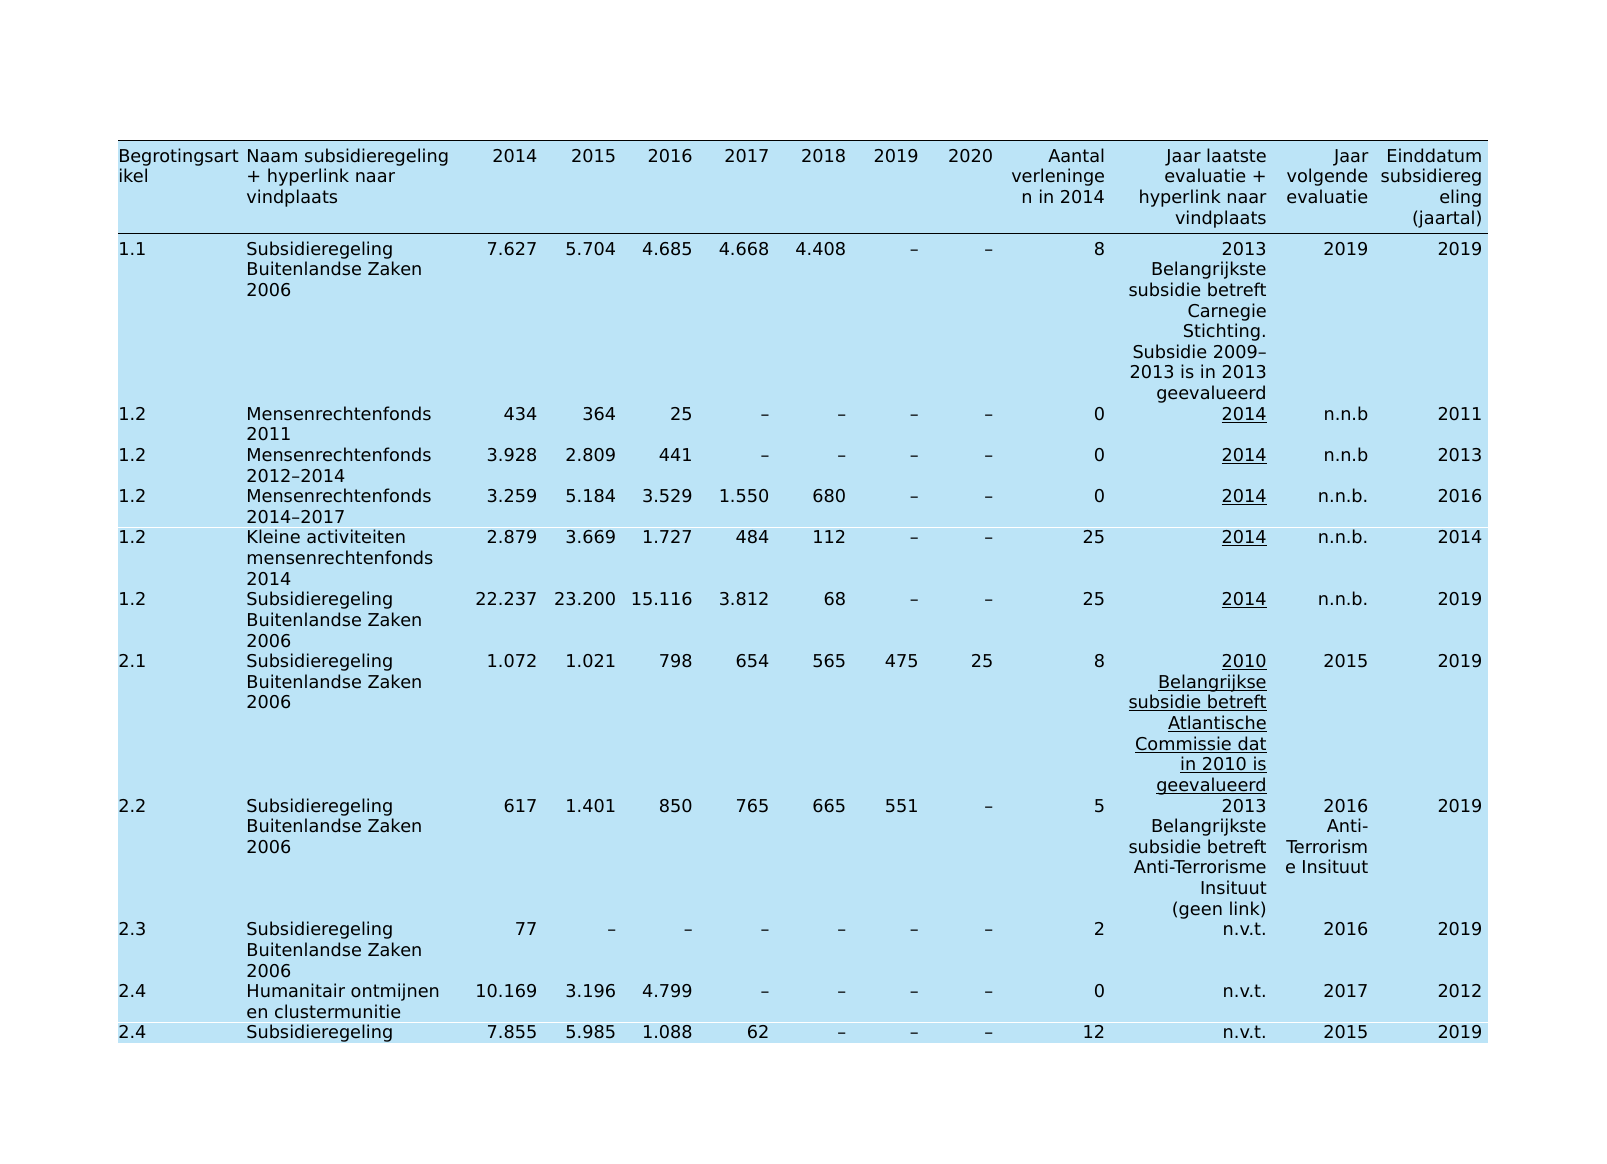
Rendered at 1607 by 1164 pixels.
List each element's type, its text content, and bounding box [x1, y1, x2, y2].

table_cell – [775, 919, 852, 981]
table_cell – [775, 981, 852, 1022]
table_cell n.n.b [1273, 404, 1374, 445]
table_cell Kleine activiteiten mensenrechtenfonds 2014 [240, 528, 462, 589]
table_cell 2014 [1111, 486, 1272, 527]
table_cell 5.985 [543, 1023, 622, 1043]
table_cell – [543, 919, 622, 981]
table_cell – [852, 589, 924, 651]
table_cell 1.550 [698, 486, 775, 527]
table_cell 2010 Belangrijkse subsidie betreft Atlantische Commissie dat in 2010 is geevalueerd [1111, 651, 1272, 796]
table_cell Humanitair ontmijnen en clustermunitie [240, 981, 462, 1022]
table_cell 2.3 [118, 919, 240, 981]
table_cell – [698, 981, 775, 1022]
table_header 2020 [924, 141, 999, 233]
table_cell 2014 [1111, 528, 1272, 589]
table_cell 2019 [1374, 651, 1488, 796]
table_cell 4.799 [622, 981, 698, 1022]
table_cell – [924, 404, 999, 445]
table_header 2018 [775, 141, 852, 233]
table_cell 1.088 [622, 1023, 698, 1043]
table_header 2019 [852, 141, 924, 233]
table_cell – [775, 445, 852, 486]
table_cell – [698, 919, 775, 981]
table_header 2015 [543, 141, 622, 233]
table_cell Mensenrechtenfonds 2012–2014 [240, 445, 462, 486]
table_cell 23.200 [543, 589, 622, 651]
table_cell – [852, 234, 924, 404]
table_header 2016 [622, 141, 698, 233]
table_header Naam subsidieregeling + hyperlink naar vindplaats [240, 141, 462, 233]
table_cell – [775, 404, 852, 445]
table_cell Subsidieregeling Buitenlandse Zaken 2006 [240, 234, 462, 404]
table_cell 7.627 [462, 234, 543, 404]
table_cell – [924, 528, 999, 589]
table_cell 2.1 [118, 651, 240, 796]
table_cell 565 [775, 651, 852, 796]
table_cell 25 [924, 651, 999, 796]
table_cell 12 [999, 1023, 1111, 1043]
table_cell 1.072 [462, 651, 543, 796]
table_cell Mensenrechtenfonds 2014–2017 [240, 486, 462, 527]
table_cell 5.704 [543, 234, 622, 404]
table_cell 5 [999, 796, 1111, 919]
table_cell 765 [698, 796, 775, 919]
table_cell 2014 [1374, 528, 1488, 589]
table_cell 2.4 [118, 981, 240, 1022]
table_cell 2014 [1111, 404, 1272, 445]
table_cell 680 [775, 486, 852, 527]
table_cell 441 [622, 445, 698, 486]
table_cell 10.169 [462, 981, 543, 1022]
table_cell Mensenrechtenfonds 2011 [240, 404, 462, 445]
table_cell 2012 [1374, 981, 1488, 1022]
table_cell 25 [999, 589, 1111, 651]
table_cell 62 [698, 1023, 775, 1043]
table_cell 850 [622, 796, 698, 919]
table_header 2017 [698, 141, 775, 233]
table_cell 2019 [1374, 1023, 1488, 1043]
table_cell – [698, 404, 775, 445]
table_cell 3.529 [622, 486, 698, 527]
table_cell – [924, 445, 999, 486]
table_cell – [852, 445, 924, 486]
table_cell 2013 Belangrijkste subsidie betreft Carnegie Stichting. Subsidie 2009–2013 is in 2013 geevalueerd [1111, 234, 1272, 404]
table_cell 2013 Belangrijkste subsidie betreft Anti-Terrorisme Insituut (geen link) [1111, 796, 1272, 919]
table_cell 4.408 [775, 234, 852, 404]
table_header 2014 [462, 141, 543, 233]
table_cell – [622, 919, 698, 981]
table_cell 2017 [1273, 981, 1374, 1022]
table_cell Subsidieregeling Buitenlandse Zaken 2006 [240, 651, 462, 796]
table_cell – [852, 404, 924, 445]
table_header Aantal verleningen in 2014 [999, 141, 1111, 233]
table_cell 1.2 [118, 486, 240, 527]
table_cell 3.196 [543, 981, 622, 1022]
table_cell 15.116 [622, 589, 698, 651]
table_cell 2019 [1374, 234, 1488, 404]
table_cell 798 [622, 651, 698, 796]
table_cell 1.2 [118, 589, 240, 651]
table_header Einddatum subsidieregeling (jaartal) [1374, 141, 1488, 233]
table_cell 2014 [1111, 445, 1272, 486]
table_cell n.n.b. [1273, 486, 1374, 527]
table_cell 1.2 [118, 528, 240, 589]
table_cell 475 [852, 651, 924, 796]
table_cell 0 [999, 404, 1111, 445]
table_cell 2016 [1374, 486, 1488, 527]
table_cell 1.2 [118, 404, 240, 445]
table_cell n.n.b. [1273, 528, 1374, 589]
table_cell 0 [999, 981, 1111, 1022]
table_cell 25 [999, 528, 1111, 589]
table_cell – [852, 528, 924, 589]
table_header Jaar volgende evaluatie [1273, 141, 1374, 233]
table_cell – [924, 589, 999, 651]
table_cell 2015 [1273, 651, 1374, 796]
table_cell 25 [622, 404, 698, 445]
table_cell – [698, 445, 775, 486]
table_cell – [924, 1023, 999, 1043]
table_cell 551 [852, 796, 924, 919]
table_cell – [924, 981, 999, 1022]
table_cell 3.259 [462, 486, 543, 527]
table_cell – [852, 919, 924, 981]
table_cell 4.668 [698, 234, 775, 404]
table_header Begrotingsartikel [118, 141, 240, 233]
table_cell 2019 [1374, 589, 1488, 651]
table_cell 1.401 [543, 796, 622, 919]
table_cell Subsidieregeling Buitenlandse Zaken 2006 [240, 589, 462, 651]
table_cell n.n.b [1273, 445, 1374, 486]
table_cell 4.685 [622, 234, 698, 404]
table_cell 434 [462, 404, 543, 445]
table_cell n.v.t. [1111, 1023, 1272, 1043]
table_cell 2019 [1374, 796, 1488, 919]
table_cell – [852, 1023, 924, 1043]
table_cell Subsidieregeling [240, 1023, 462, 1043]
table_cell – [924, 796, 999, 919]
table_cell 2014 [1111, 589, 1272, 651]
table_cell – [924, 486, 999, 527]
table_cell 3.812 [698, 589, 775, 651]
table_cell 1.1 [118, 234, 240, 404]
table_cell 2 [999, 919, 1111, 981]
table_cell 5.184 [543, 486, 622, 527]
table_cell 3.928 [462, 445, 543, 486]
table_cell 2015 [1273, 1023, 1374, 1043]
table_cell 2019 [1273, 234, 1374, 404]
table_cell n.v.t. [1111, 919, 1272, 981]
table_cell 77 [462, 919, 543, 981]
table_cell n.v.t. [1111, 981, 1272, 1022]
table_cell 7.855 [462, 1023, 543, 1043]
table_cell – [924, 234, 999, 404]
table_cell – [775, 1023, 852, 1043]
table_cell 0 [999, 445, 1111, 486]
table_cell 2.2 [118, 796, 240, 919]
table_cell 2.809 [543, 445, 622, 486]
table_cell 484 [698, 528, 775, 589]
table_cell 665 [775, 796, 852, 919]
table_cell n.n.b. [1273, 589, 1374, 651]
table_header Jaar laatste evaluatie + hyperlink naar vindplaats [1111, 141, 1272, 233]
table_cell – [924, 919, 999, 981]
table_cell 2.4 [118, 1023, 240, 1043]
table_cell 1.727 [622, 528, 698, 589]
table_cell 2016 Anti-Terrorisme Insituut [1273, 796, 1374, 919]
table_cell Subsidieregeling Buitenlandse Zaken 2006 [240, 796, 462, 919]
table_cell 1.021 [543, 651, 622, 796]
table_cell Subsidieregeling Buitenlandse Zaken 2006 [240, 919, 462, 981]
table_cell 22.237 [462, 589, 543, 651]
table_cell – [852, 981, 924, 1022]
table_cell 112 [775, 528, 852, 589]
table_cell 2013 [1374, 445, 1488, 486]
table_cell – [852, 486, 924, 527]
table_cell 617 [462, 796, 543, 919]
table_cell 364 [543, 404, 622, 445]
table_cell 0 [999, 486, 1111, 527]
table_cell 3.669 [543, 528, 622, 589]
table_cell 1.2 [118, 445, 240, 486]
table_cell 2.879 [462, 528, 543, 589]
table_cell 8 [999, 234, 1111, 404]
table_cell 2019 [1374, 919, 1488, 981]
table_cell 8 [999, 651, 1111, 796]
table_cell 68 [775, 589, 852, 651]
table_cell 2016 [1273, 919, 1374, 981]
table_cell 2011 [1374, 404, 1488, 445]
table_cell 654 [698, 651, 775, 796]
